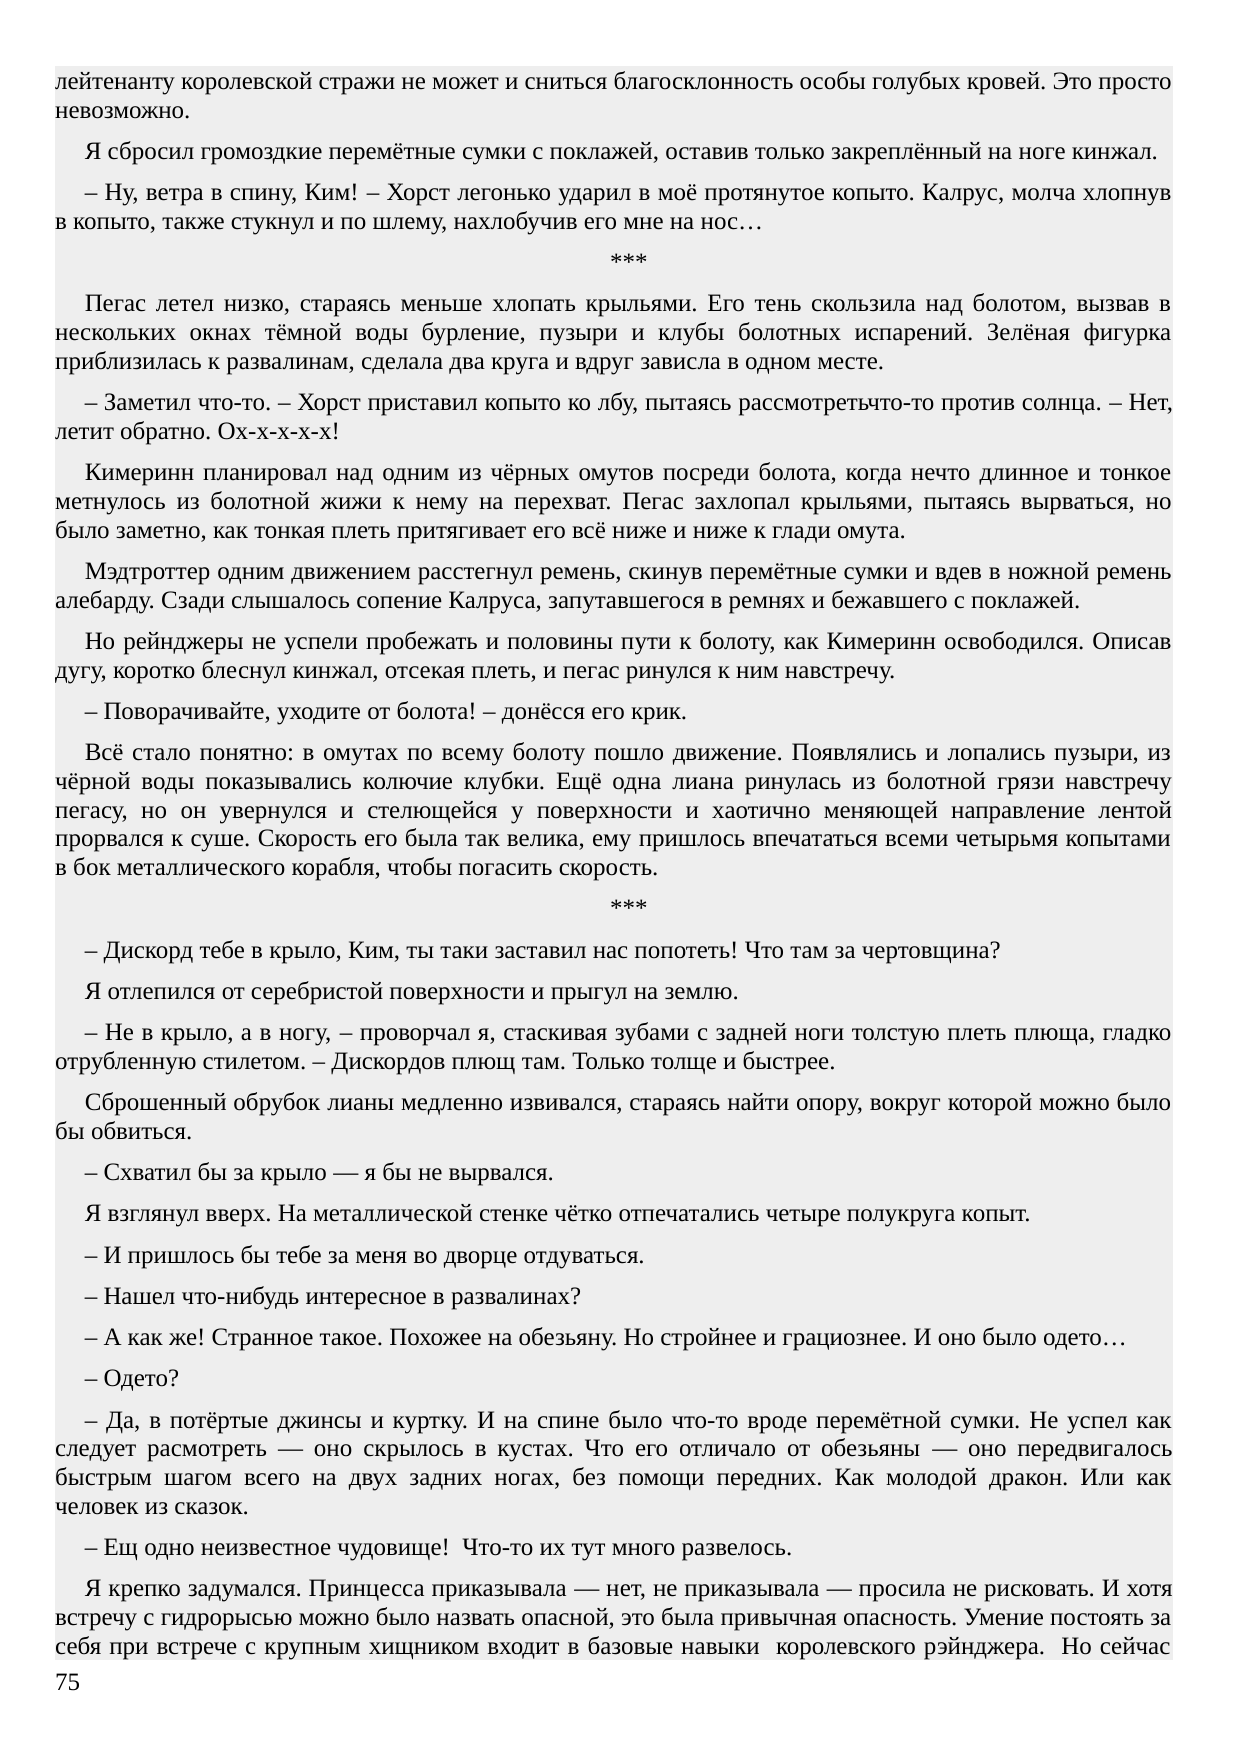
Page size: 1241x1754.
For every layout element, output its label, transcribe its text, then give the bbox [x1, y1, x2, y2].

text – И пришлось бы тебе за меня во дворце отдуваться. [55, 1240, 1173, 1268]
text *** [55, 893, 1173, 922]
text лейтенанту королевской стражи не может и сниться благосклонность особы голубых кровей. Это просто невозможно. [55, 66, 1173, 123]
text *** [55, 247, 1173, 276]
text Я отлепился от серебристой поверхности и прыгул на землю. [55, 976, 1173, 1005]
text – Ну, ветра в спину, Ким! – Хорст легонько ударил в моё протянутое копыто. Калрус, молча хлопнув в копыто, также стукнул и по шлему, нахлобучив его мне на нос… [55, 177, 1173, 235]
text Кимеринн планировал над одним из чёрных омутов посреди болота, когда нечто длинное и тонкое метнулось из болотной жижи к нему на перехват. Пегас захлопал крыльями, пытаясь вырваться, но было заметно, как тонкая плеть притягивает его всё ниже и ниже к глади омута. [55, 457, 1173, 543]
text Мэдтроттер одним движением расстегнул ремень, скинув перемётные сумки и вдев в ножной ремень алебарду. Сзади слышалось сопение Калруса, запутавшегося в ремнях и бежавшего с поклажей. [55, 556, 1173, 613]
text – Схватил бы за крыло — я бы не вырвался. [55, 1157, 1173, 1186]
text – Поворачивайте, уходите от болота! – донёсся его крик. [55, 696, 1173, 725]
text – Ещ одно неизвестное чудовище! Что-то их тут много развелось. [55, 1532, 1173, 1561]
text – Не в крыло, а в ногу, – проворчал я, стаскивая зубами с задней ноги толстую плеть плюща, гладко отрубленную стилетом. – Дискордов плющ там. Только толще и быстрее. [55, 1017, 1173, 1075]
text – Нашел что-нибудь интересное в развалинах? [55, 1281, 1173, 1310]
text Я взглянул вверх. На металлической стенке чётко отпечатались четыре полукруга копыт. [55, 1198, 1173, 1227]
text – Заметил что-то. – Хорст приставил копыто ко лбу, пытаясь рассмотретьчто-то против солнца. – Нет, летит обратно. Ох-х-х-х-х! [55, 387, 1173, 445]
text – А как же! Странное такое. Похожее на обезьяну. Но стройнее и грациознее. И оно было одето… [55, 1322, 1173, 1351]
text – Одето? [55, 1363, 1173, 1392]
text – Да, в потёртые джинсы и куртку. И на спине было что-то вроде перемётной сумки. Не успел как следует расмотреть — оно скрылось в кустах. Что его отличало от обезьяны — оно передвигалось быстрым шагом всего на двух задних ногах, без помощи передних. Как молодой дракон. Или как человек из сказок. [55, 1405, 1173, 1520]
text Я крепко задумался. Принцесса приказывала — нет, не приказывала — просила не рисковать. И хотя встречу с гидрорысью можно было назвать опасной, это была привычная опасность. Умение постоять за себя при встрече с крупным хищником входит в базовые навыки королевского рэйнджера. Но сейчас [55, 1573, 1173, 1660]
text – Дискорд тебе в крыло, Ким, ты таки заставил нас попотеть! Что там за чертовщина? [55, 935, 1173, 963]
text Сброшенный обрубок лианы медленно извивался, стараясь найти опору, вокруг которой можно было бы обвиться. [55, 1087, 1173, 1145]
text Всё стало понятно: в омутах по всему болоту пошло движение. Появлялись и лопались пузыри, из чёрной воды показывались колючие клубки. Ещё одна лиана ринулась из болотной грязи навстречу пегасу, но он увернулся и стелющейся у поверхности и хаотично меняющей направление лентой прорвался к суше. Скорость его была так велика, ему пришлось впечататься всеми четырьмя копытами в бок металлического корабля, чтобы погасить скорость. [55, 737, 1173, 881]
text Пегас летел низко, стараясь меньше хлопать крыльями. Его тень скользила над болотом, вызвав в нескольких окнах тёмной воды бурление, пузыри и клубы болотных испарений. Зелёная фигурка приблизилась к развалинам, сделала два круга и вдруг зависла в одном месте. [55, 288, 1173, 375]
text Но рейнджеры не успели пробежать и половины пути к болоту, как Кимеринн освободился. Описав дугу, коротко блеснул кинжал, отсекая плеть, и пегас ринулся к ним навстречу. [55, 626, 1173, 683]
text Я сбросил громоздкие перемётные сумки с поклажей, оставив только закреплённый на ноге кинжал. [55, 136, 1173, 165]
